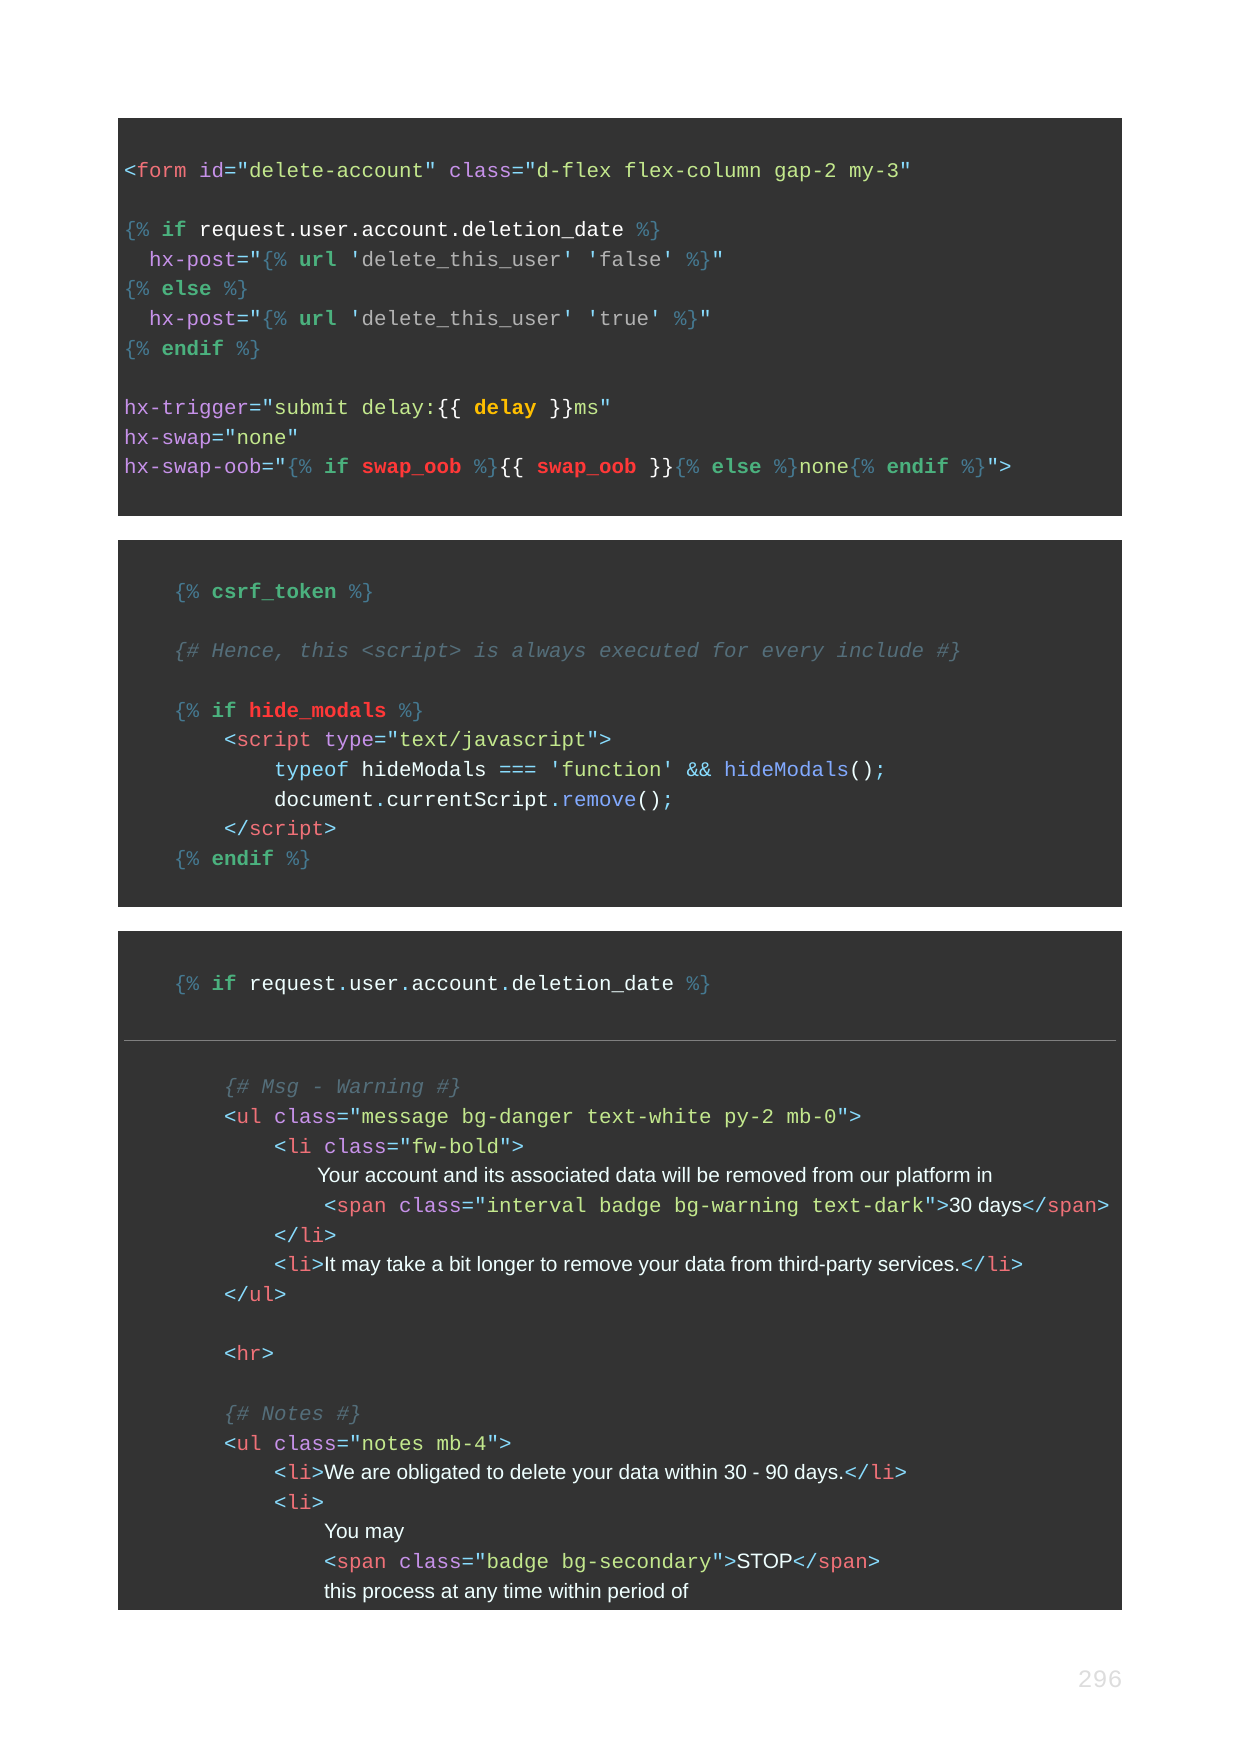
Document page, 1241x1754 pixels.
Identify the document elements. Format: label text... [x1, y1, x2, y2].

table_header {% if request.user.account.deletion_date %} {# Msg - Warning #} <ul class="message bg-danger text-white py-2 mb-0"> <li class="fw-bold"> Your account and its associated data will be removed from our platform in <span class="interval badge bg-warning text-dark">30 days</span> </li> <li>It may take a bit longer to remove your data from third-party services.</li> </ul> <hr> {# Notes #} <ul class="notes mb-4"> <li>We are obligated to delete your data within 30 - 90 days.</li> <li> You may <span class="badge bg-secondary">STOP</span> this process at any time within period of [118, 931, 1122, 1610]
table_cell <form id="delete-account" class="d-flex flex-column gap-2 my-3" {% if request.user.account.deletion_date %} hx-post="{% url 'delete_this_user' 'false' %}" {% else %} hx-post="{% url 'delete_this_user' 'true' %}" {% endif %} hx-trigger="submit delay:{{ delay }}ms" hx-swap="none" hx-swap-oob="{% if swap_oob %}{{ swap_oob }}{% else %}none{% endif %}"> [118, 118, 1122, 516]
table_header {% csrf_token %} {# Hence, this <script> is always executed for every include #} {% if hide_modals %} <script type="text/javascript"> typeof hideModals === 'function' && hideModals(); document.currentScript.remove(); </script> {% endif %} [118, 540, 1122, 907]
